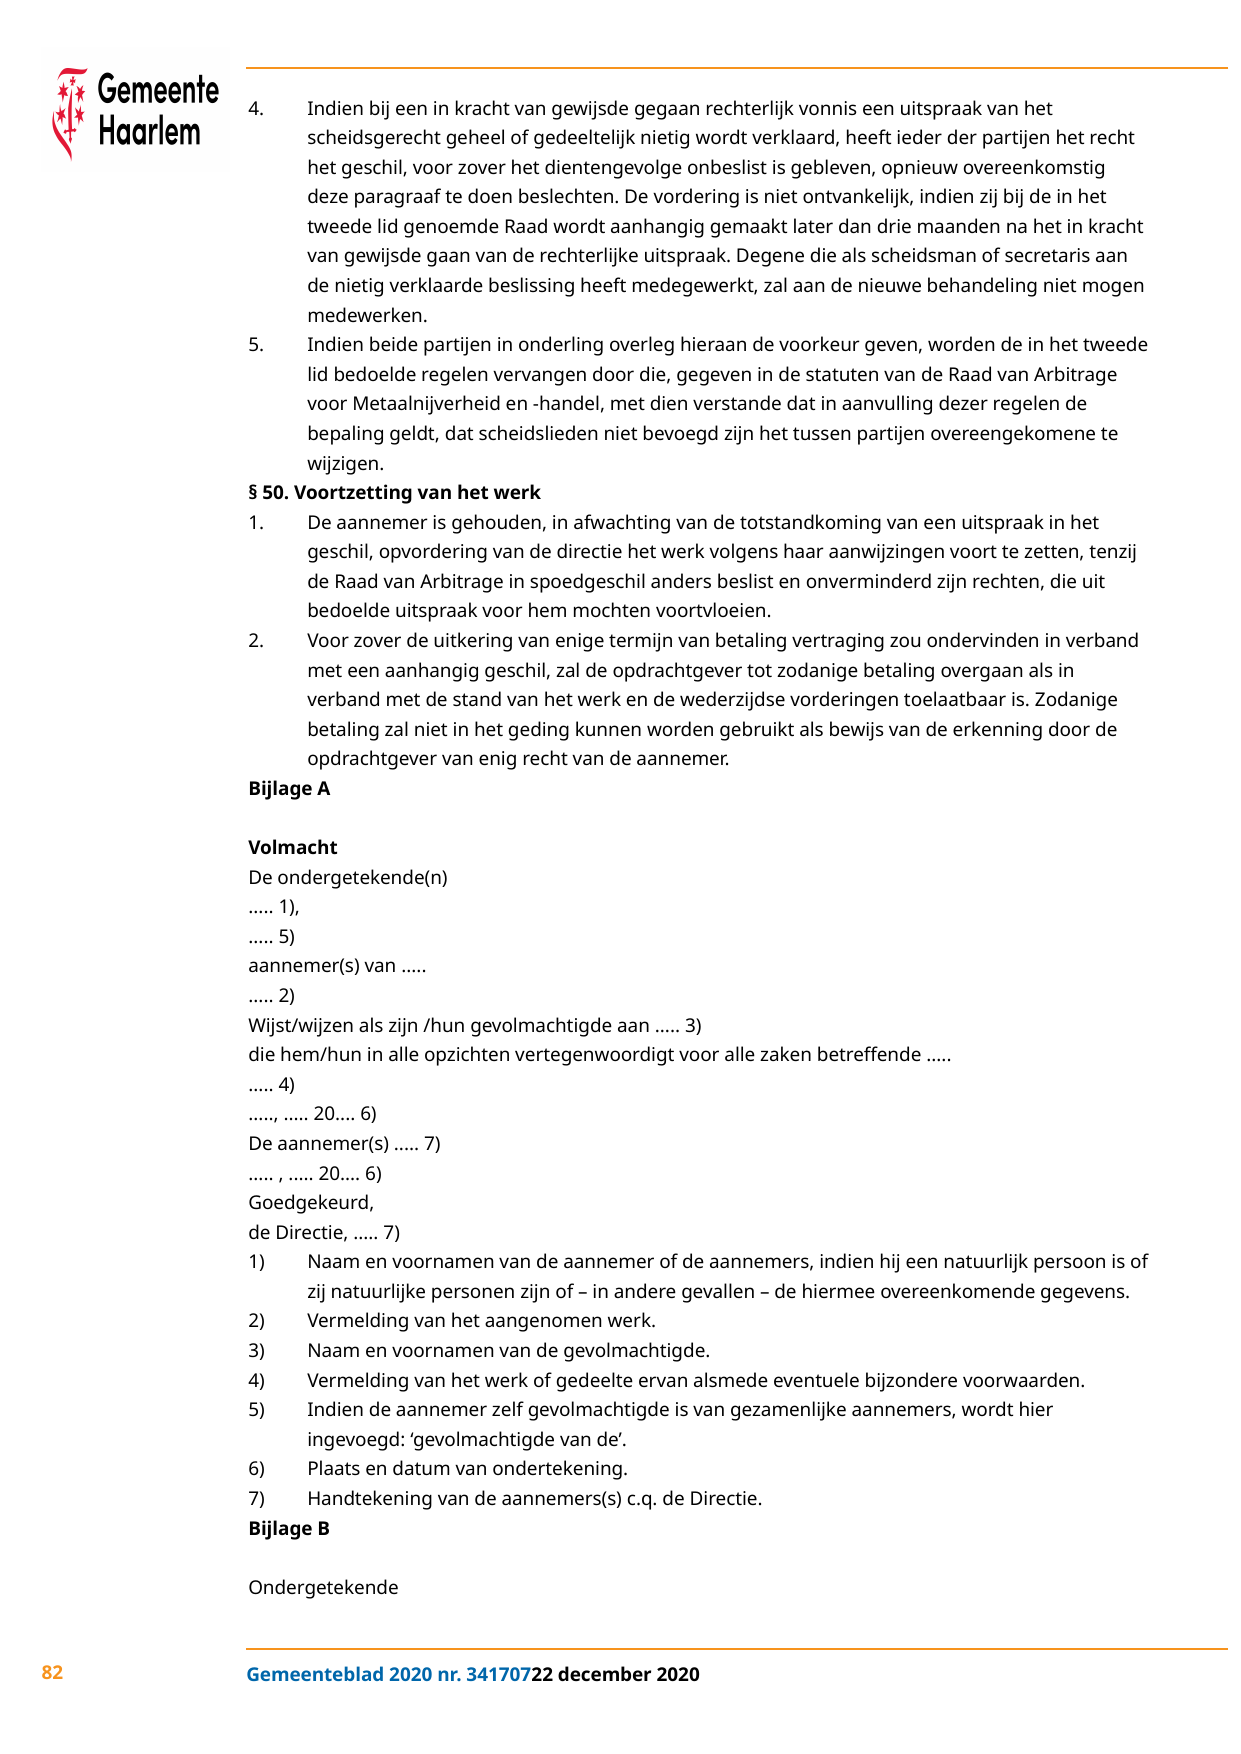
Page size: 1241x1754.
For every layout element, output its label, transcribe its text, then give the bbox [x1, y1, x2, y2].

list Vermelding van het aangenomen werk. [248, 1308, 1152, 1333]
list Naam en voornamen van de gevolmachtigde. [248, 1337, 1152, 1363]
text ..... , ..... 20.... 6) [248, 1160, 1152, 1186]
text Bijlage A [248, 775, 1152, 801]
text ..... 4) [248, 1071, 1152, 1097]
list Naam en voornamen van de aannemer of de aannemers, indien hij een natuurlijk persoon is of zij natuurlijke personen zijn of – in andere gevallen – de hiermee overeenkomende gegevens. [248, 1248, 1152, 1304]
list Indien de aannemer zelf gevolmachtigde is van gezamenlijke aannemers, wordt hier ingevoegd: ‘gevolmachtigde van de’. [248, 1396, 1152, 1452]
text de Directie, ..... 7) [248, 1219, 1152, 1245]
list Voor zover de uitkering van enige termijn van betaling vertraging zou ondervinden in verband met een aanhangig geschil, zal de opdrachtgever tot zodanige betaling overgaan als in verband met de stand van het werk en de wederzijdse vorderingen toelaatbaar is. Zodanige betaling zal niet in het geding kunnen worden gebruikt als bewijs van de erkenning door de opdrachtgever van enig recht van de aannemer. [248, 627, 1152, 771]
text Goedgekeurd, [248, 1189, 1152, 1215]
list De aannemer is gehouden, in afwachting van de totstandkoming van een uitspraak in het geschil, opvordering van de directie het werk volgens haar aanwijzingen voort te zetten, tenzij de Raad van Arbitrage in spoedgeschil anders beslist en onverminderd zijn rechten, die uit bedoelde uitspraak voor hem mochten voortvloeien. [248, 509, 1152, 623]
text § 50. Voortzetting van het werk [248, 479, 1152, 505]
text Bijlage B [248, 1515, 1152, 1541]
text Wijst/wijzen als zijn /hun gevolmachtigde aan ..... 3) [248, 1012, 1152, 1038]
text Volmacht [248, 834, 1152, 860]
text ..... 5) [248, 923, 1152, 949]
text Ondergetekende [248, 1574, 1152, 1600]
picture [41, 47, 231, 172]
list Handtekening van de aannemers(s) c.q. de Directie. [248, 1485, 1152, 1511]
list Indien bij een in kracht van gewijsde gegaan rechterlijk vonnis een uitspraak van het scheidsgerecht geheel of gedeeltelijk nietig wordt verklaard, heeft ieder der partijen het recht het geschil, voor zover het dientengevolge onbeslist is gebleven, opnieuw overeenkomstig deze paragraaf te doen beslechten. De vordering is niet ontvankelijk, indien zij bij de in het tweede lid genoemde Raad wordt aanhangig gemaakt later dan drie maanden na het in kracht van gewijsde gaan van de rechterlijke uitspraak. Degene die als scheidsman of secretaris aan de nietig verklaarde beslissing heeft medegewerkt, zal aan de nieuwe behandeling niet mogen medewerken. [248, 95, 1152, 328]
text aannemer(s) van ..... [248, 953, 1152, 978]
text die hem/hun in alle opzichten vertegenwoordigt voor alle zaken betreffende ..... [248, 1041, 1152, 1067]
text ..... 1), [248, 893, 1152, 919]
text De aannemer(s) ..... 7) [248, 1130, 1152, 1156]
list Vermelding van het werk of gedeelte ervan alsmede eventuele bijzondere voorwaarden. [248, 1367, 1152, 1393]
list Indien beide partijen in onderling overleg hieraan de voorkeur geven, worden de in het tweede lid bedoelde regelen vervangen door die, gegeven in de statuten van de Raad van Arbitrage voor Metaalnijverheid en -handel, met dien verstande dat in aanvulling dezer regelen de bepaling geldt, dat scheidslieden niet bevoegd zijn het tussen partijen overeengekomene te wijzigen. [248, 331, 1152, 476]
text ..... 2) [248, 982, 1152, 1008]
text De ondergetekende(n) [248, 864, 1152, 890]
list Plaats en datum van ondertekening. [248, 1456, 1152, 1481]
text ....., ..... 20.... 6) [248, 1101, 1152, 1126]
